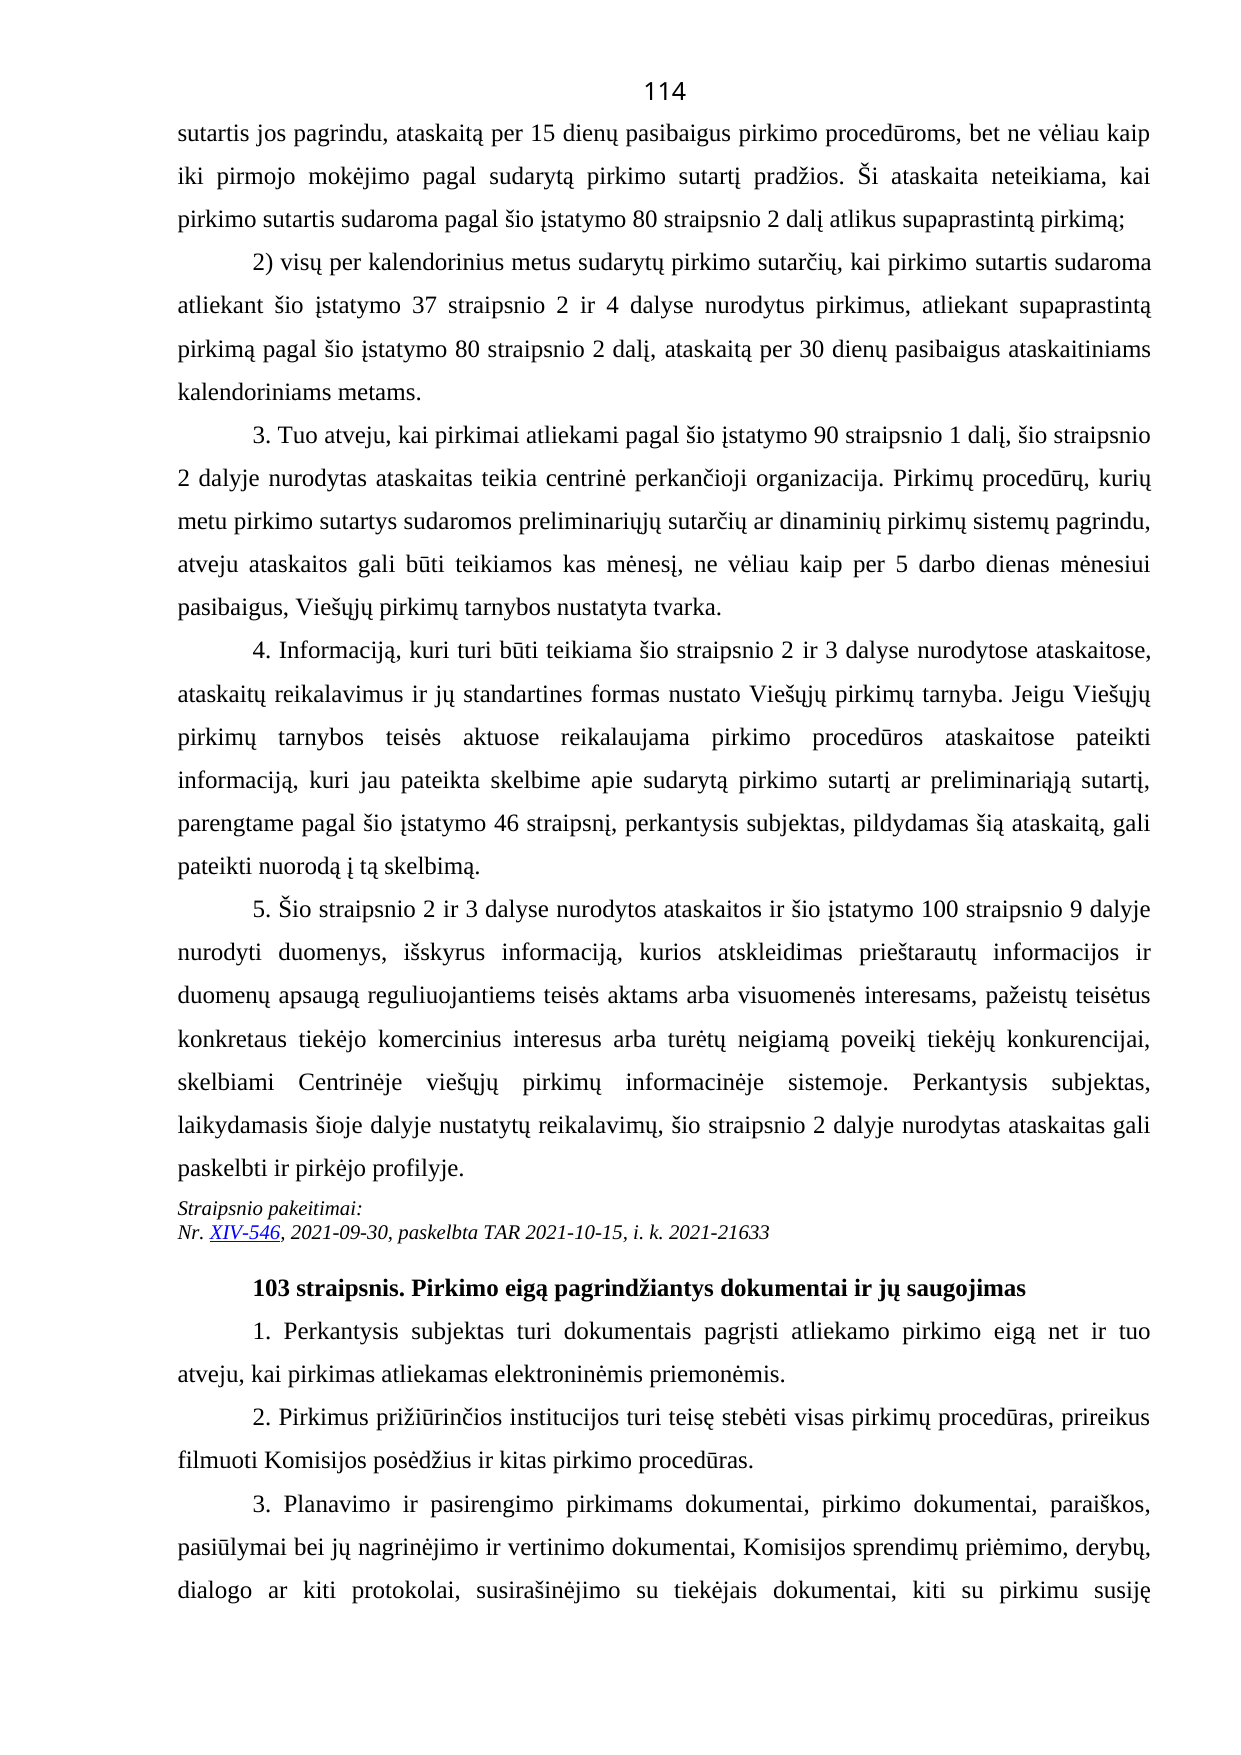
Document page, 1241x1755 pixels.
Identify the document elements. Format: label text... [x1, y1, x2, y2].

text 3. Tuo atveju, kai pirkimai atliekami pagal šio įstatymo 90 straipsnio 1 dalį, šio straipsnio 2 dalyje nurodytas ataskaitas teikia centrinė perkančioji organizacija. Pirkimų procedūrų, kurių metu pirkimo sutartys sudaromos preliminariųjų sutarčių ar dinaminių pirkimų sistemų pagrindu, atveju ataskaitos gali būti teikiamos kas mėnesį, ne vėliau kaip per 5 darbo dienas mėnesiui pasibaigus, Viešųjų pirkimų tarnybos nustatyta tvarka. [177, 420, 1152, 621]
text 2) visų per kalendorinius metus sudarytų pirkimo sutarčių, kai pirkimo sutartis sudaroma atliekant šio įstatymo 37 straipsnio 2 ir 4 dalyse nurodytus pirkimus, atliekant supaprastintą pirkimą pagal šio įstatymo 80 straipsnio 2 dalį, ataskaitą per 30 dienų pasibaigus ataskaitiniams kalendoriniams metams. [177, 247, 1152, 406]
text 4. Informaciją, kuri turi būti teikiama šio straipsnio 2 ir 3 dalyse nurodytose ataskaitose, ataskaitų reikalavimus ir jų standartines formas nustato Viešųjų pirkimų tarnyba. Jeigu Viešųjų pirkimų tarnybos teisės aktuose reikalaujama pirkimo procedūros ataskaitose pateikti informaciją, kuri jau pateikta skelbime apie sudarytą pirkimo sutartį ar preliminariąją sutartį, parengtame pagal šio įstatymo 46 straipsnį, perkantysis subjektas, pildydamas šią ataskaitą, gali pateikti nuorodą į tą skelbimą. [177, 636, 1152, 880]
text 1. Perkantysis subjektas turi dokumentais pagrįsti atliekamo pirkimo eigą net ir tuo atveju, kai pirkimas atliekamas elektroninėmis priemonėmis. [177, 1316, 1152, 1388]
text sutartis jos pagrindu, ataskaitą per 15 dienų pasibaigus pirkimo procedūroms, bet ne vėliau kaip iki pirmojo mokėjimo pagal sudarytą pirkimo sutartį pradžios. Ši ataskaita neteikiama, kai pirkimo sutartis sudaroma pagal šio įstatymo 80 straipsnio 2 dalį atlikus supaprastintą pirkimą; [177, 118, 1152, 233]
text 103 straipsnis. Pirkimo eigą pagrindžiantys dokumentai ir jų saugojimas [177, 1273, 1152, 1302]
text 5. Šio straipsnio 2 ir 3 dalyse nurodytos ataskaitos ir šio įstatymo 100 straipsnio 9 dalyje nurodyti duomenys, išskyrus informaciją, kurios atskleidimas prieštarautų informacijos ir duomenų apsaugą reguliuojantiems teisės aktams arba visuomenės interesams, pažeistų teisėtus konkretaus tiekėjo komercinius interesus arba turėtų neigiamą poveikį tiekėjų konkurencijai, skelbiami Centrinėje viešųjų pirkimų informacinėje sistemoje. Perkantysis subjektas, laikydamasis šioje dalyje nustatytų reikalavimų, šio straipsnio 2 dalyje nurodytas ataskaitas gali paskelbti ir pirkėjo profilyje. [177, 894, 1152, 1182]
text Nr. XIV-546, 2021-09-30, paskelbta TAR 2021-10-15, i. k. 2021-21633 [177, 1220, 1152, 1244]
subtitle 2. Pirkimus prižiūrinčios institucijos turi teisę stebėti visas pirkimų procedūras, prireikus filmuoti Komisijos posėdžius ir kitas pirkimo procedūras. [177, 1402, 1152, 1474]
subtitle 3. Planavimo ir pasirengimo pirkimams dokumentai, pirkimo dokumentai, paraiškos, pasiūlymai bei jų nagrinėjimo ir vertinimo dokumentai, Komisijos sprendimų priėmimo, derybų, dialogo ar kiti protokolai, susirašinėjimo su tiekėjais dokumentai, kiti su pirkimu susiję [177, 1489, 1152, 1604]
text Straipsnio pakeitimai: [177, 1196, 1152, 1220]
